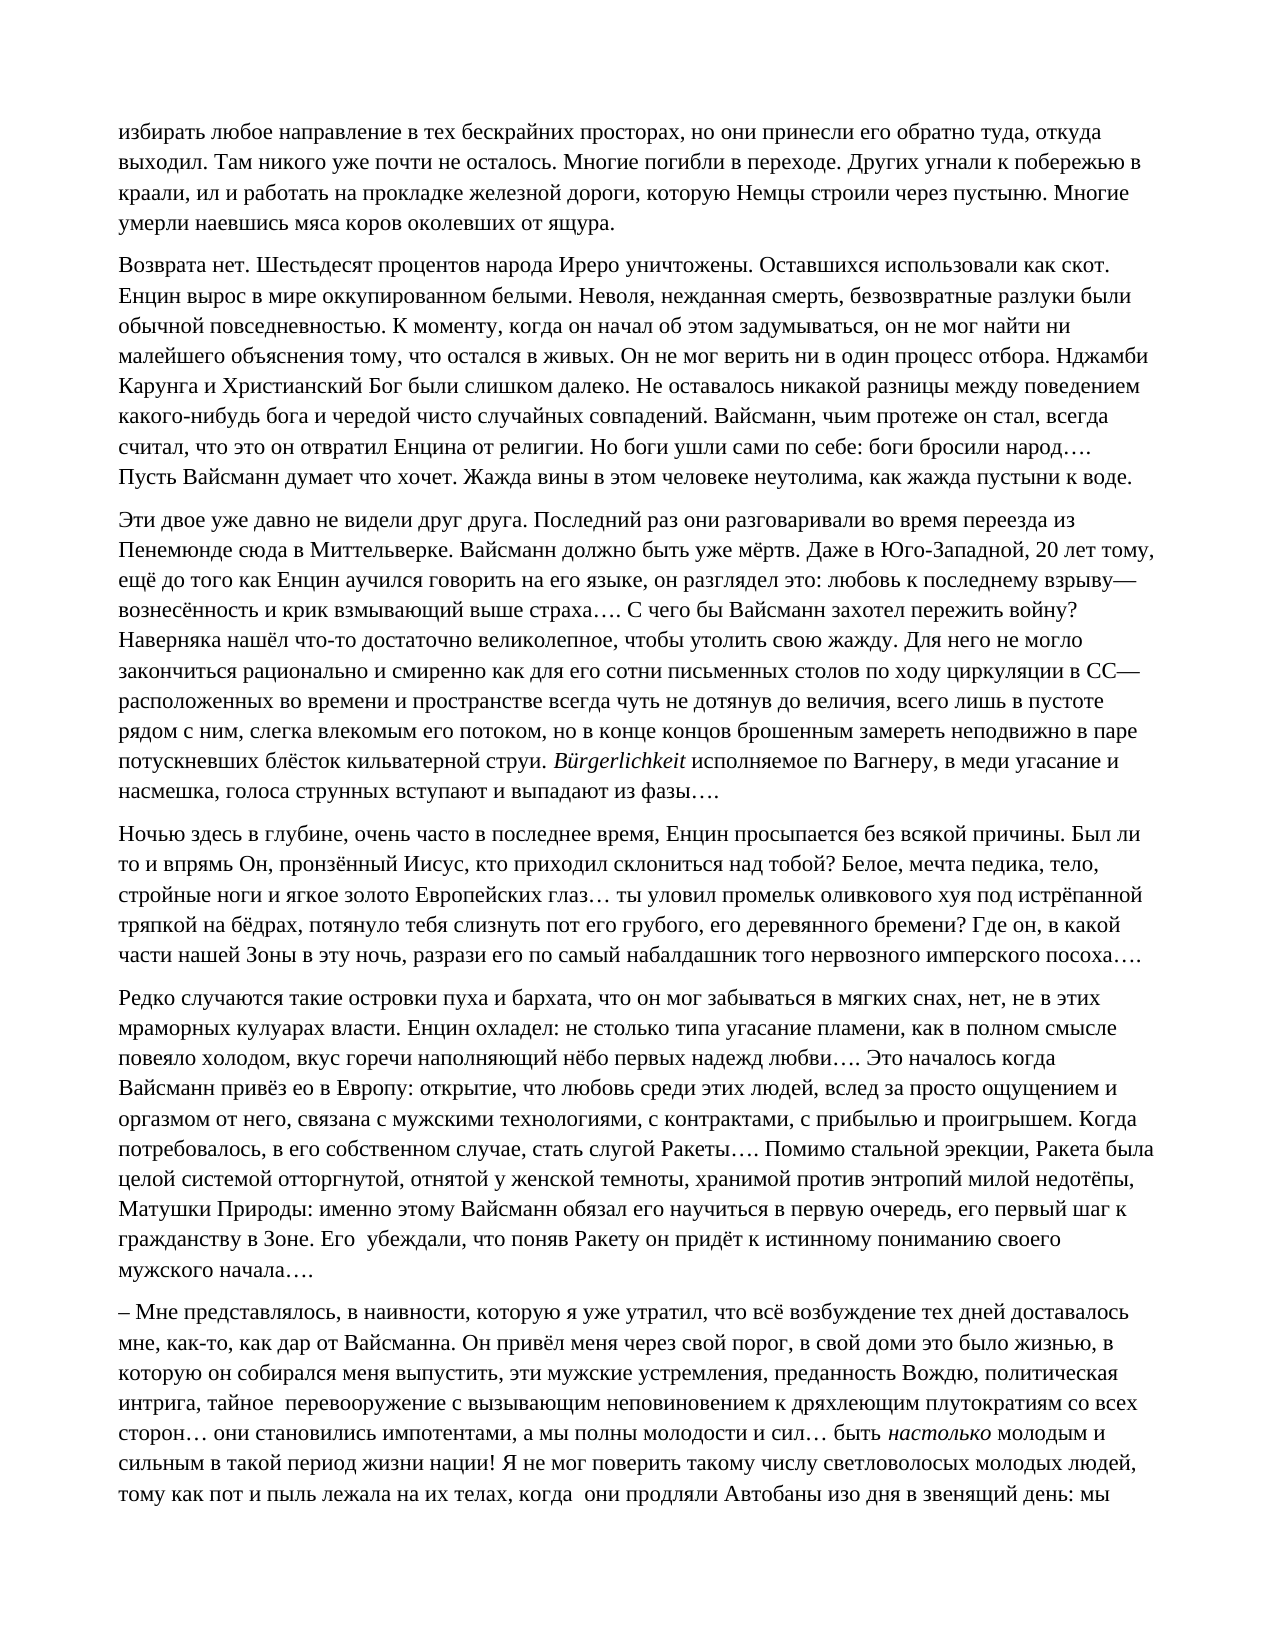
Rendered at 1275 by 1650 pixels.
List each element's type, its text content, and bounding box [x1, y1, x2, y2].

text Редко случаются такие островки пуха и бархата, что он мог забываться в мягких снах, нет, не в этих мраморных кулуарах власти. Енцин охладел: не столько типа угасание пламени, как в полном смысле повеяло холодом, вкус горечи наполняющий нёбо первых надежд любви…. Это началось когда Вайсманн привёз ео в Европу: открытие, что любовь среди этих людей, вслед за просто ощущением и оргазмом от него, связана с мужскими технологиями, с контрактами, с прибылью и проигрышем. Когда потребовалось, в его собственном случае, стать слугой Ракеты…. Помимо стальной эрекции, Ракета была целой системой отторгнутой, отнятой у женской темноты, хранимой против энтропий милой недотёпы, Матушки Природы: именно этому Вайсманн обязал его научиться в первую очередь, его первый шаг к гражданству в Зоне. Его убеждали, что поняв Ракету он придёт к истинному пониманию своего мужского начала…. [118, 984, 1157, 1282]
text Эти двое уже давно не видели друг друга. Последний раз они разговаривали во время переезда из Пенемюнде сюда в Миттельверке. Вайсманн должно быть уже мёртв. Даже в Юго-Западной, 20 лет тому, ещё до того как Енцин аучился говорить на его языке, он разглядел это: любовь к последнему взрыву—вознесённость и крик взмывающий выше страха…. С чего бы Вайсманн захотел пережить войну? Наверняка нашёл что-то достаточно великолепное, чтобы утолить свою жажду. Для него не могло закончиться рационально и смиренно как для его сотни письменных столов по ходу циркуляции в СС—расположенных во времени и пространстве всегда чуть не дотянув до величия, всего лишь в пустоте рядом с ним, слегка влекомым его потоком, но в конце концов брошенным замереть неподвижно в паре потускневших блёсток кильватерной струи. Bürgerlichkeit исполняемое по Вагнеру, в меди угасание и насмешка, голоса струнных вступают и выпадают из фазы…. [118, 506, 1157, 804]
text Ночью здесь в глубине, очень часто в последнее время, Енцин просыпается без всякой причины. Был ли то и впрямь Он, пронзённый Иисус, кто приходил склониться над тобой? Белое, мечта педика, тело, стройные ноги и ягкое золото Европейских глаз… ты уловил промельк оливкового хуя под истрёпанной тряпкой на бёдрах, потянуло тебя слизнуть пот его грубого, его деревянного бремени? Где он, в какой части нашей Зоны в эту ночь, разрази его по самый набалдашник того нервозного имперского посоха…. [118, 820, 1157, 967]
text Возврата нет. Шестьдесят процентов народа Иреро уничтожены. Оставшихся использовали как скот. Енцин вырос в мире оккупированном белыми. Неволя, нежданная смерть, безвозвратные разлуки были обычной повседневностью. К моменту, когда он начал об этом задумываться, он не мог найти ни малейшего объяснения тому, что остался в живых. Он не мог верить ни в один процесс отбора. Нджамби Карунга и Христианский Бог были слишком далеко. Не оставалось никакой разницы между поведением какого-нибудь бога и чередой чисто случайных совпадений. Вайсманн, чьим протеже он стал, всегда считал, что это он отвратил Енцина от религии. Но боги ушли сами по себе: боги бросили народ…. Пусть Вайсманн думает что хочет. Жажда вины в этом человеке неутолима, как жажда пустыни к воде. [118, 251, 1157, 489]
text избирать любое направление в тех бескрайних просторах, но они принесли его обратно туда, откуда выходил. Там никого уже почти не осталось. Многие погибли в переходе. Других угнали к побережью в краали, ил и работать на прокладке железной дороги, которую Немцы строили через пустыню. Многие умерли наевшись мяса коров околевших от ящура. [118, 118, 1157, 235]
text – Мне представлялось, в наивности, которую я уже утратил, что всё возбуждение тех дней доставалось мне, как-то, как дар от Вайсманна. Он привёл меня через свой порог, в свой доми это было жизнью, в которую он собирался меня выпустить, эти мужские устремления, преданность Вождю, политическая интрига, тайное перевооружение с вызывающим неповиновением к дряхлеющим плутократиям со всех сторон… они становились импотентами, а мы полны молодости и сил… быть настолько молодым и сильным в такой период жизни нации! Я не мог поверить такому числу светловолосых молодых людей, тому как пот и пыль лежала на их телах, когда они продляли Автобаны изо дня в звенящий день: мы [118, 1298, 1157, 1506]
